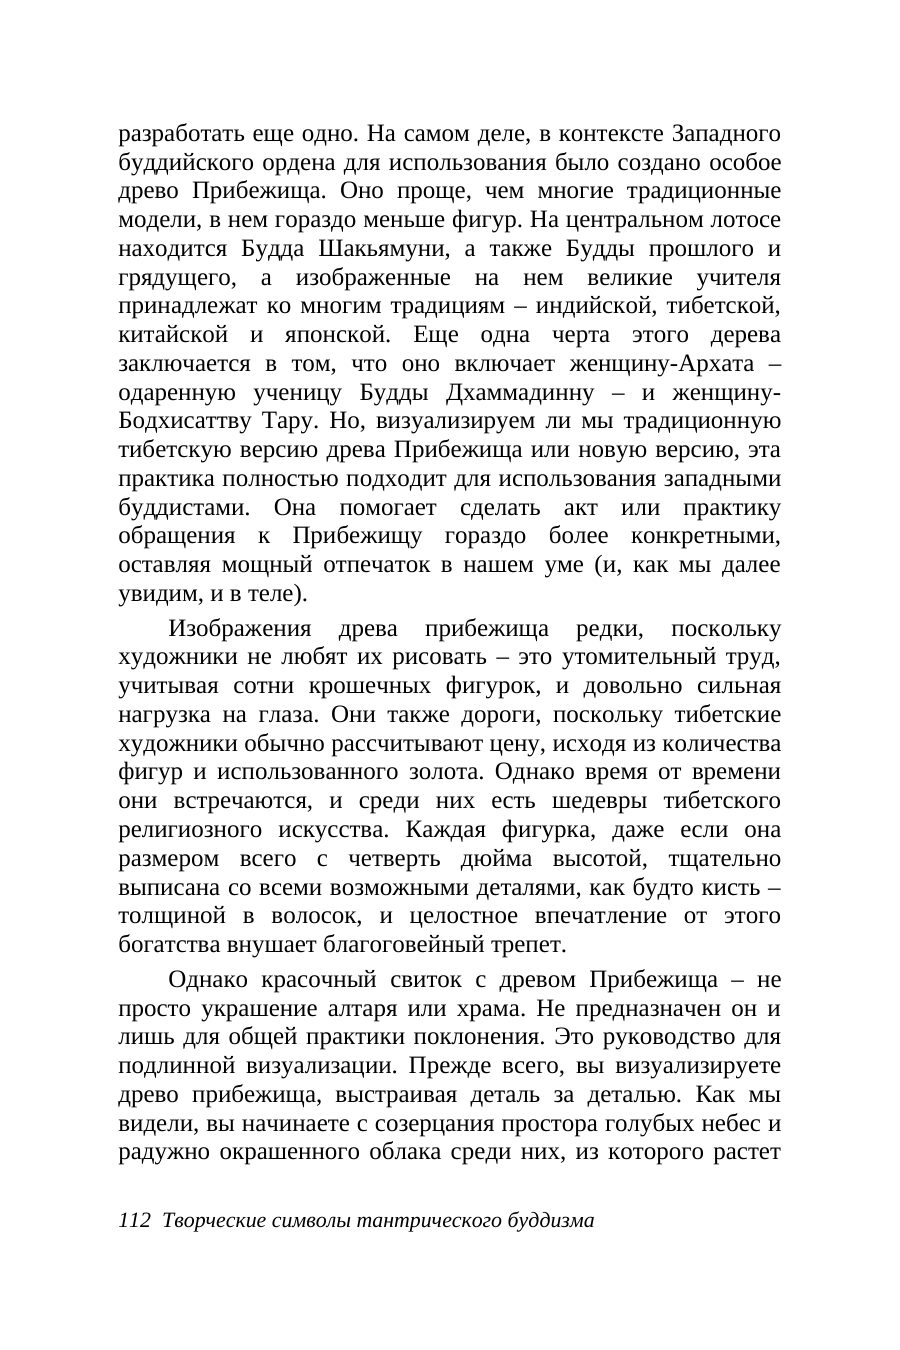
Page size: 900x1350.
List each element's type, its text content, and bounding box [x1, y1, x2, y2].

text Однако красочный свиток с древом Прибежища – не просто украшение алтаря или храма. Не предназначен он и лишь для общей практики поклонения. Это руководство для подлинной визуализации. Прежде всего, вы визуализируете древо прибежища, выстраивая деталь за деталью. Как мы видели, вы начинаете с созерцания простора голубых небес и радужно окрашенного облака среди них, из которого растет [118, 964, 782, 1165]
text разработать еще одно. На самом деле, в контексте Западного буддийского ордена для использования было создано особое древо Прибежища. Оно проще, чем многие традиционные модели, в нем гораздо меньше фигур. На центральном лотосе находится Будда Шакьямуни, а также Будды прошлого и грядущего, а изображенные на нем великие учителя принадлежат ко многим традициям – индийской, тибетской, китайской и японской. Еще одна черта этого дерева заключается в том, что оно включает женщину-Архата – одаренную ученицу Будды Дхаммадинну – и женщину-Бодхисаттву Тару. Но, визуализируем ли мы традиционную тибетскую версию древа Прибежища или новую версию, эта практика полностью подходит для использования западными буддистами. Она помогает сделать акт или практику обращения к Прибежищу гораздо более конкретными, оставляя мощный отпечаток в нашем уме (и, как мы далее увидим, и в теле). [118, 118, 782, 607]
text Изображения древа прибежища редки, поскольку художники не любят их рисовать – это утомительный труд, учитывая сотни крошечных фигурок, и довольно сильная нагрузка на глаза. Они также дороги, поскольку тибетские художники обычно рассчитывают цену, исходя из количества фигур и использованного золота. Однако время от времени они встречаются, и среди них есть шедевры тибетского религиозного искусства. Каждая фигурка, даже если она размером всего с четверть дюйма высотой, тщательно выписана со всеми возможными деталями, как будто кисть – толщиной в волосок, и целостное впечатление от этого богатства внушает благоговейный трепет. [118, 613, 782, 958]
